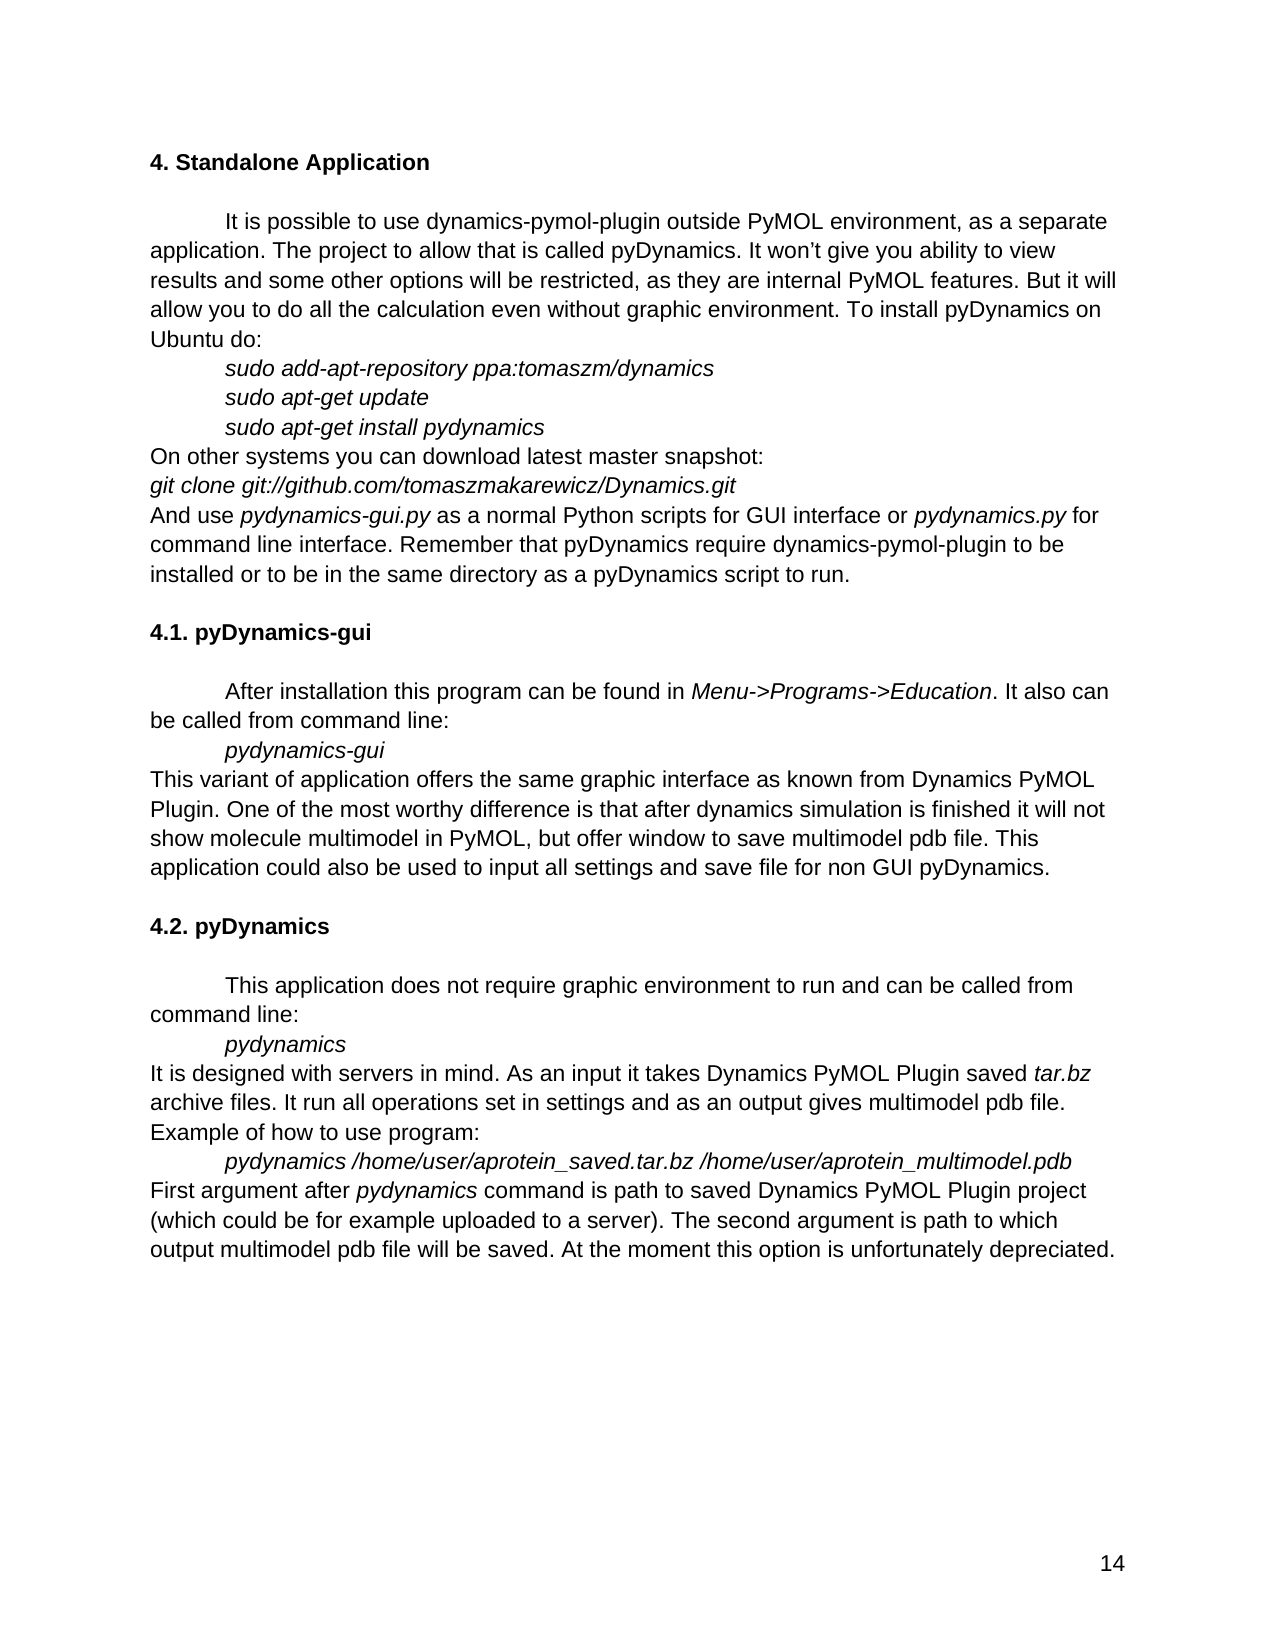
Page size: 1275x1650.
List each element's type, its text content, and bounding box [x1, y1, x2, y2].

text First argument after pydynamics command is path to saved Dynamics PyMOL Plugin project (which could be for example uploaded to a server). The second argument is path to which output multimodel pdb file will be saved. At the moment this option is unfortunately depreciated. [150, 1178, 1125, 1262]
text 4.1. pyDynamics-gui [150, 620, 1125, 646]
text 4. Standalone Application [150, 150, 1125, 176]
text git clone git://github.com/tomaszmakarewicz/Dynamics.git [150, 473, 1125, 499]
text pydynamics-gui [150, 737, 1125, 763]
text This application does not require graphic environment to run and can be called from command line: [150, 972, 1125, 1027]
text It is possible to use dynamics-pymol-plugin outside PyMOL environment, as a separate application. The project to allow that is called pyDynamics. It won’t give you ability to view results and some other options will be restricted, as they are internal PyMOL features. But it will allow you to do all the calculation even without graphic environment. To install pyDynamics on Ubuntu do: [150, 209, 1125, 352]
text 4.2. pyDynamics [150, 914, 1125, 939]
text Example of how to use program: [150, 1119, 1125, 1145]
text It is designed with servers in mind. As an input it takes Dynamics PyMOL Plugin saved tar.bz archive files. It run all operations set in settings and as an output gives multimodel pdb file. [150, 1061, 1125, 1116]
text sudo add-apt-repository ppa:tomaszm/dynamics [150, 356, 1125, 381]
text pydynamics /home/user/aprotein_saved.tar.bz /home/user/aprotein_multimodel.pdb [150, 1149, 1125, 1174]
text sudo apt-get install pydynamics [150, 414, 1125, 440]
text On other systems you can download latest master snapshot: [150, 444, 1125, 469]
text This variant of application offers the same graphic interface as known from Dynamics PyMOL Plugin. One of the most worthy difference is that after dynamics simulation is finished it will not show molecule multimodel in PyMOL, but offer window to save multimodel pdb file. This application could also be used to input all settings and save file for non GUI pyDynamics. [150, 767, 1125, 881]
text sudo apt-get update [150, 385, 1125, 411]
text And use pydynamics-gui.py as a normal Python scripts for GUI interface or pydynamics.py for command line interface. Remember that pyDynamics require dynamics-pymol-plugin to be installed or to be in the same directory as a pyDynamics script to run. [150, 502, 1125, 587]
text pydynamics [150, 1031, 1125, 1057]
text After installation this program can be found in Menu->Programs->Education. It also can be called from command line: [150, 679, 1125, 734]
